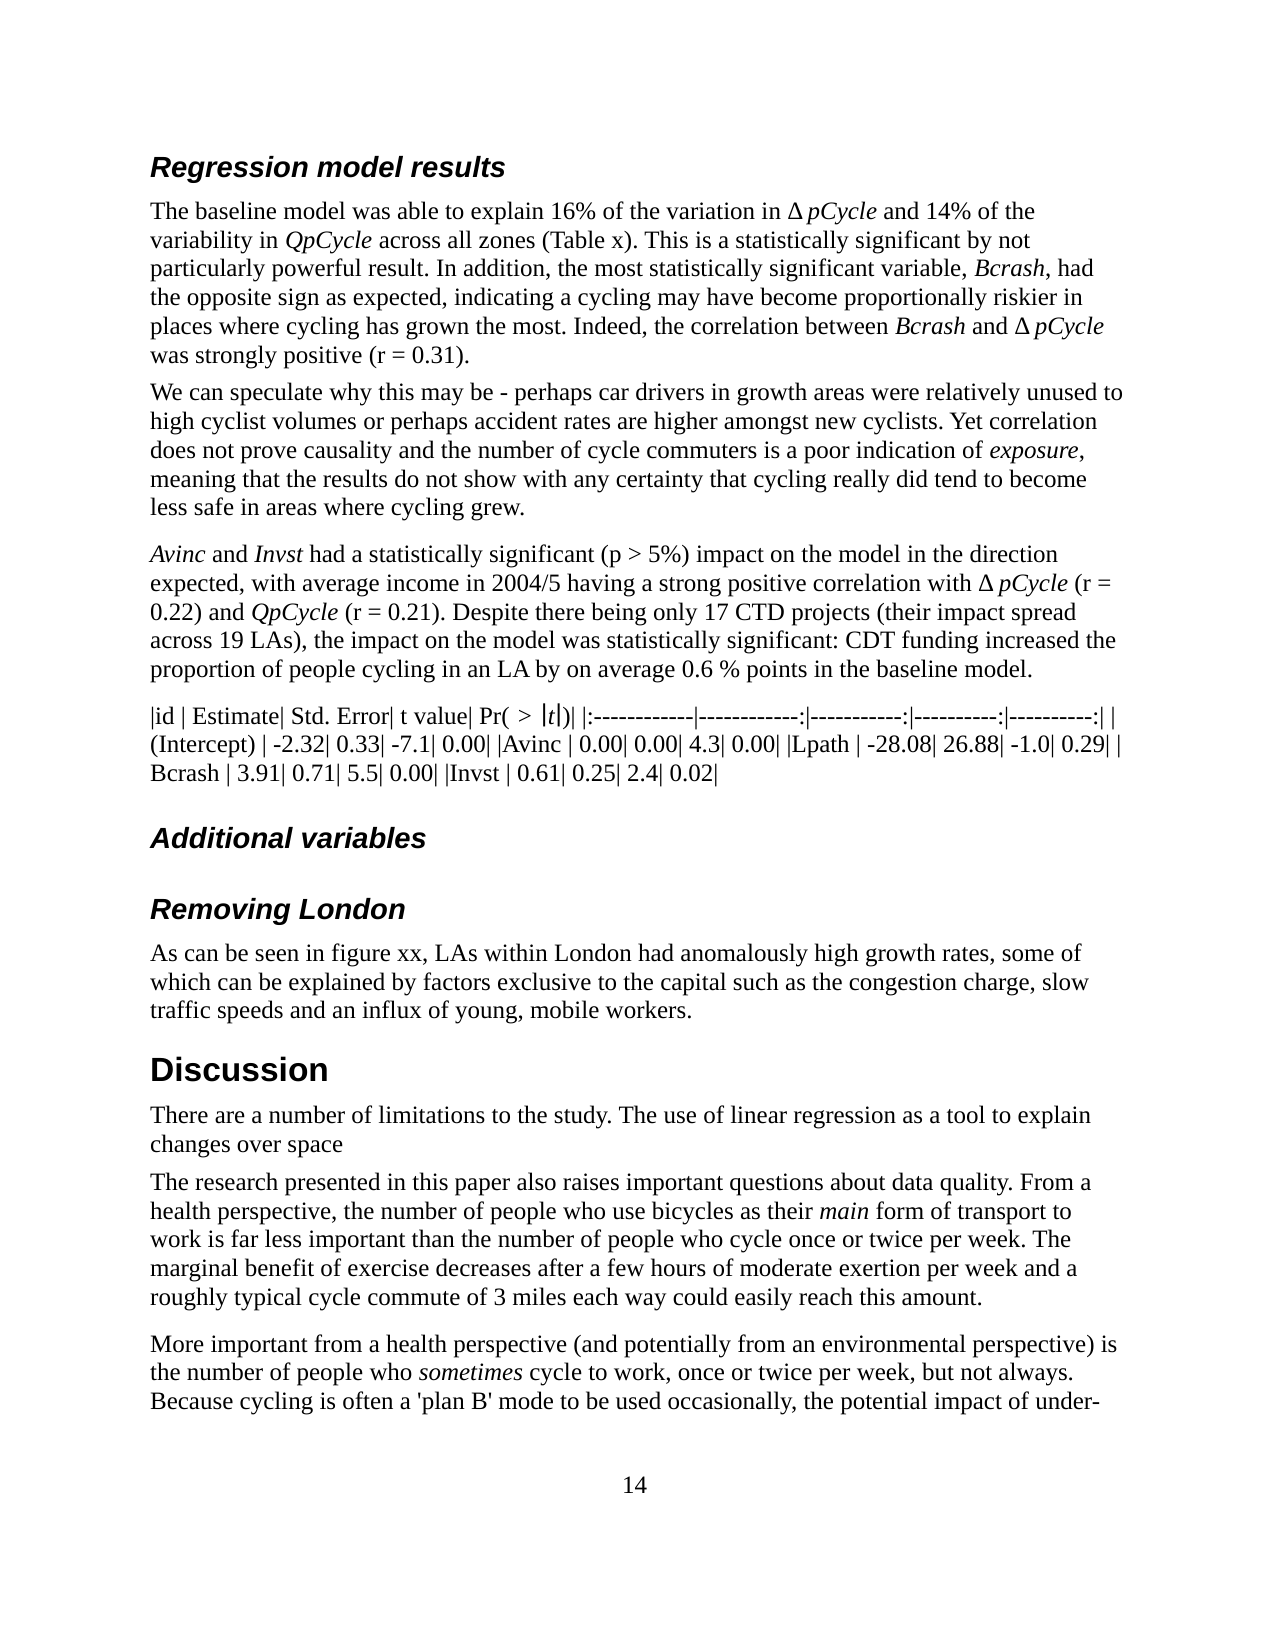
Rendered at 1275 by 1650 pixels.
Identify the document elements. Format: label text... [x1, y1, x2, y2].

text As can be seen in figure xx, LAs within London had anomalously high growth rates, some of which can be explained by factors exclusive to the capital such as the congestion charge, slow traffic speeds and an influx of young, mobile workers. [150, 938, 1125, 1024]
text We can speculate why this may be - perhaps car drivers in growth areas were relatively unused to high cyclist volumes or perhaps accident rates are higher amongst new cyclists. Yet correlation does not prove causality and the number of cycle commuters is a poor indication of exposure, meaning that the results do not show with any certainty that cycling really did tend to become less safe in areas where cycling grew. [150, 377, 1125, 521]
subtitle Additional variables [150, 821, 1125, 854]
text More important from a health perspective (and potentially from an environmental perspective) is the number of people who sometimes cycle to work, once or twice per week, but not always. Because cycling is often a 'plan B' mode to be used occasionally, the potential impact of under- [150, 1329, 1125, 1415]
subtitle Regression model results [150, 150, 1125, 183]
text The research presented in this paper also raises important questions about data quality. From a health perspective, the number of people who use bicycles as their main form of transport to work is far less important than the number of people who cycle once or twice per week. The marginal benefit of exercise decreases after a few hours of moderate exertion per week and a roughly typical cycle commute of 3 miles each way could easily reach this amount. [150, 1167, 1125, 1311]
subtitle Removing London [150, 892, 1125, 926]
text |id | Estimate| Std. Error| t value| Pr( > ∣t∣)| |:------------|------------:|-----------:|----------:|----------:| |(Intercept) | -2.32| 0.33| -7.1| 0.00| |Avinc | 0.00| 0.00| 4.3| 0.00| |Lpath | -28.08| 26.88| -1.0| 0.29| |Bcrash | 3.91| 0.71| 5.5| 0.00| |Invst | 0.61| 0.25| 2.4| 0.02| [150, 701, 1125, 787]
text There are a number of limitations to the study. The use of linear regression as a tool to explain changes over space [150, 1101, 1125, 1158]
subtitle Discussion [150, 1049, 1125, 1088]
text The baseline model was able to explain 16% of the variation in Δ pCycle and 14% of the variability in QpCycle across all zones (Table x). This is a statistically significant by not particularly powerful result. In addition, the most statistically significant variable, Bcrash, had the opposite sign as expected, indicating a cycling may have become proportionally riskier in places where cycling has grown the most. Indeed, the correlation between Bcrash and Δ pCycle was strongly positive (r = 0.31). [150, 196, 1125, 368]
text Avinc and Invst had a statistically significant (p > 5%) impact on the model in the direction expected, with average income in 2004/5 having a strong positive correlation with Δ pCycle (r = 0.22) and QpCycle (r = 0.21). Despite there being only 17 CTD projects (their impact spread across 19 LAs), the impact on the model was statistically significant: CDT funding increased the proportion of people cycling in an LA by on average 0.6 % points in the baseline model. [150, 539, 1125, 683]
